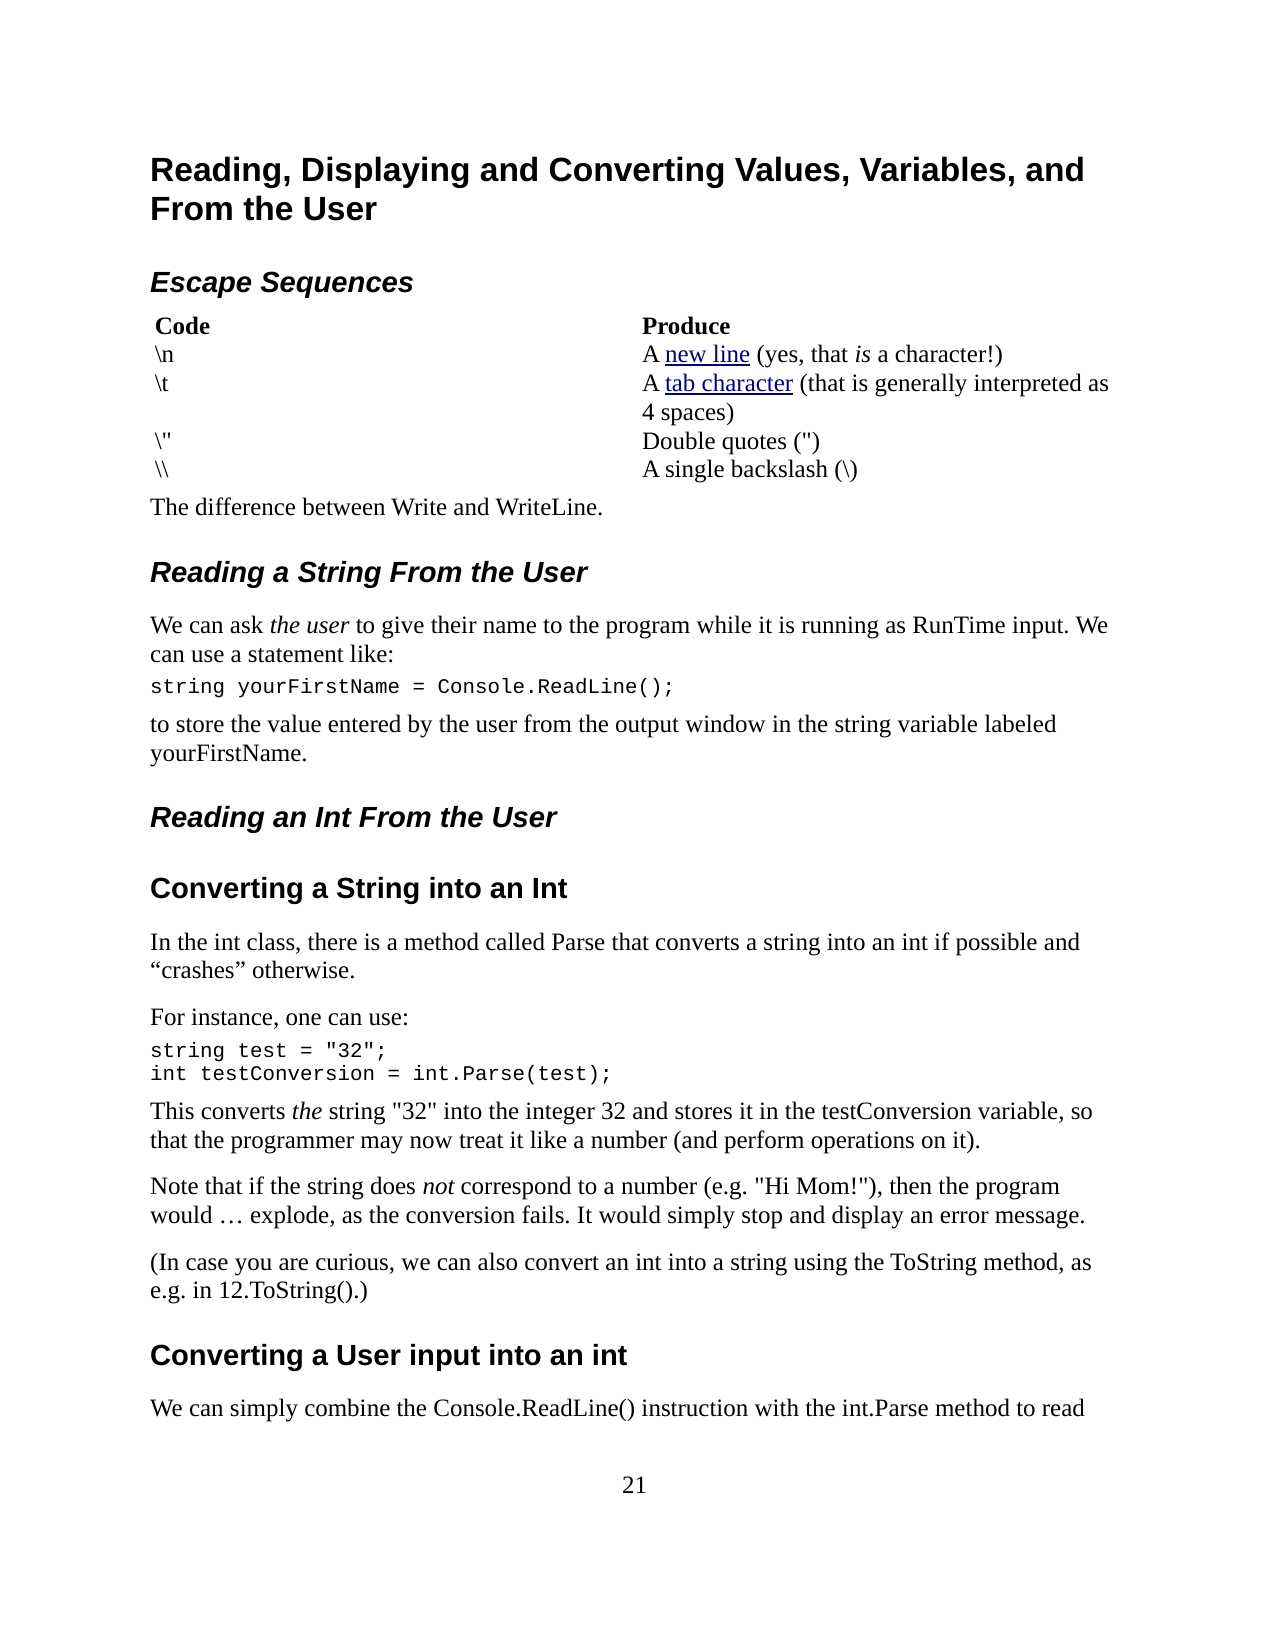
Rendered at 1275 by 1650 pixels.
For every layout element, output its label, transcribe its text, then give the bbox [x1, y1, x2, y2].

text We can simply combine the Console.ReadLine() instruction with the int.Parse method to read [150, 1393, 1125, 1422]
table_cell \n [150, 340, 637, 368]
subtitle Converting a String into an Int [150, 872, 1125, 905]
text Note that if the string does not correspond to a number (e.g. "Hi Mom!"), then the program would … explode, as the conversion fails. It would simply stop and display an error message. [150, 1171, 1125, 1229]
text string yourFirstName = Console.ReadLine(); [150, 676, 1125, 700]
table_cell \\ [150, 455, 637, 483]
table_cell A single backslash (\) [638, 455, 1125, 483]
table_cell A new line (yes, that is a character!) [638, 340, 1125, 368]
subtitle Reading, Displaying and Converting Values, Variables, and From the User [150, 150, 1125, 227]
text For instance, one can use: [150, 1002, 1125, 1031]
text to store the value entered by the user from the output window in the string variable labeled yourFirstName. [150, 709, 1125, 767]
text string test = "32"; [150, 1040, 1125, 1063]
table_cell \t [150, 368, 637, 426]
subtitle Reading a String From the User [150, 555, 1125, 588]
table_cell A tab character (that is generally interpreted as 4 spaces) [638, 368, 1125, 426]
subtitle Escape Sequences [150, 265, 1125, 298]
table_cell \" [150, 426, 637, 454]
text (In case you are curious, we can also convert an int into a string using the ToString method, as e.g. in 12.ToString().) [150, 1247, 1125, 1304]
table_cell Double quotes (") [638, 426, 1125, 454]
subtitle Reading an Int From the User [150, 801, 1125, 834]
table_header Code [150, 311, 637, 339]
text This converts the string "32" into the integer 32 and stores it in the testConversion variable, so that the programmer may now treat it like a number (and perform operations on it). [150, 1096, 1125, 1153]
text int testConversion = int.Parse(test); [150, 1063, 1125, 1087]
subtitle Converting a User input into an int [150, 1338, 1125, 1372]
text The difference between Write and WriteLine. [150, 492, 1125, 521]
text In the int class, there is a method called Parse that converts a string into an int if possible and “crashes” otherwise. [150, 927, 1125, 984]
text We can ask the user to give their name to the program while it is running as RunTime input. We can use a statement like: [150, 610, 1125, 667]
table_header Produce [638, 311, 1125, 339]
